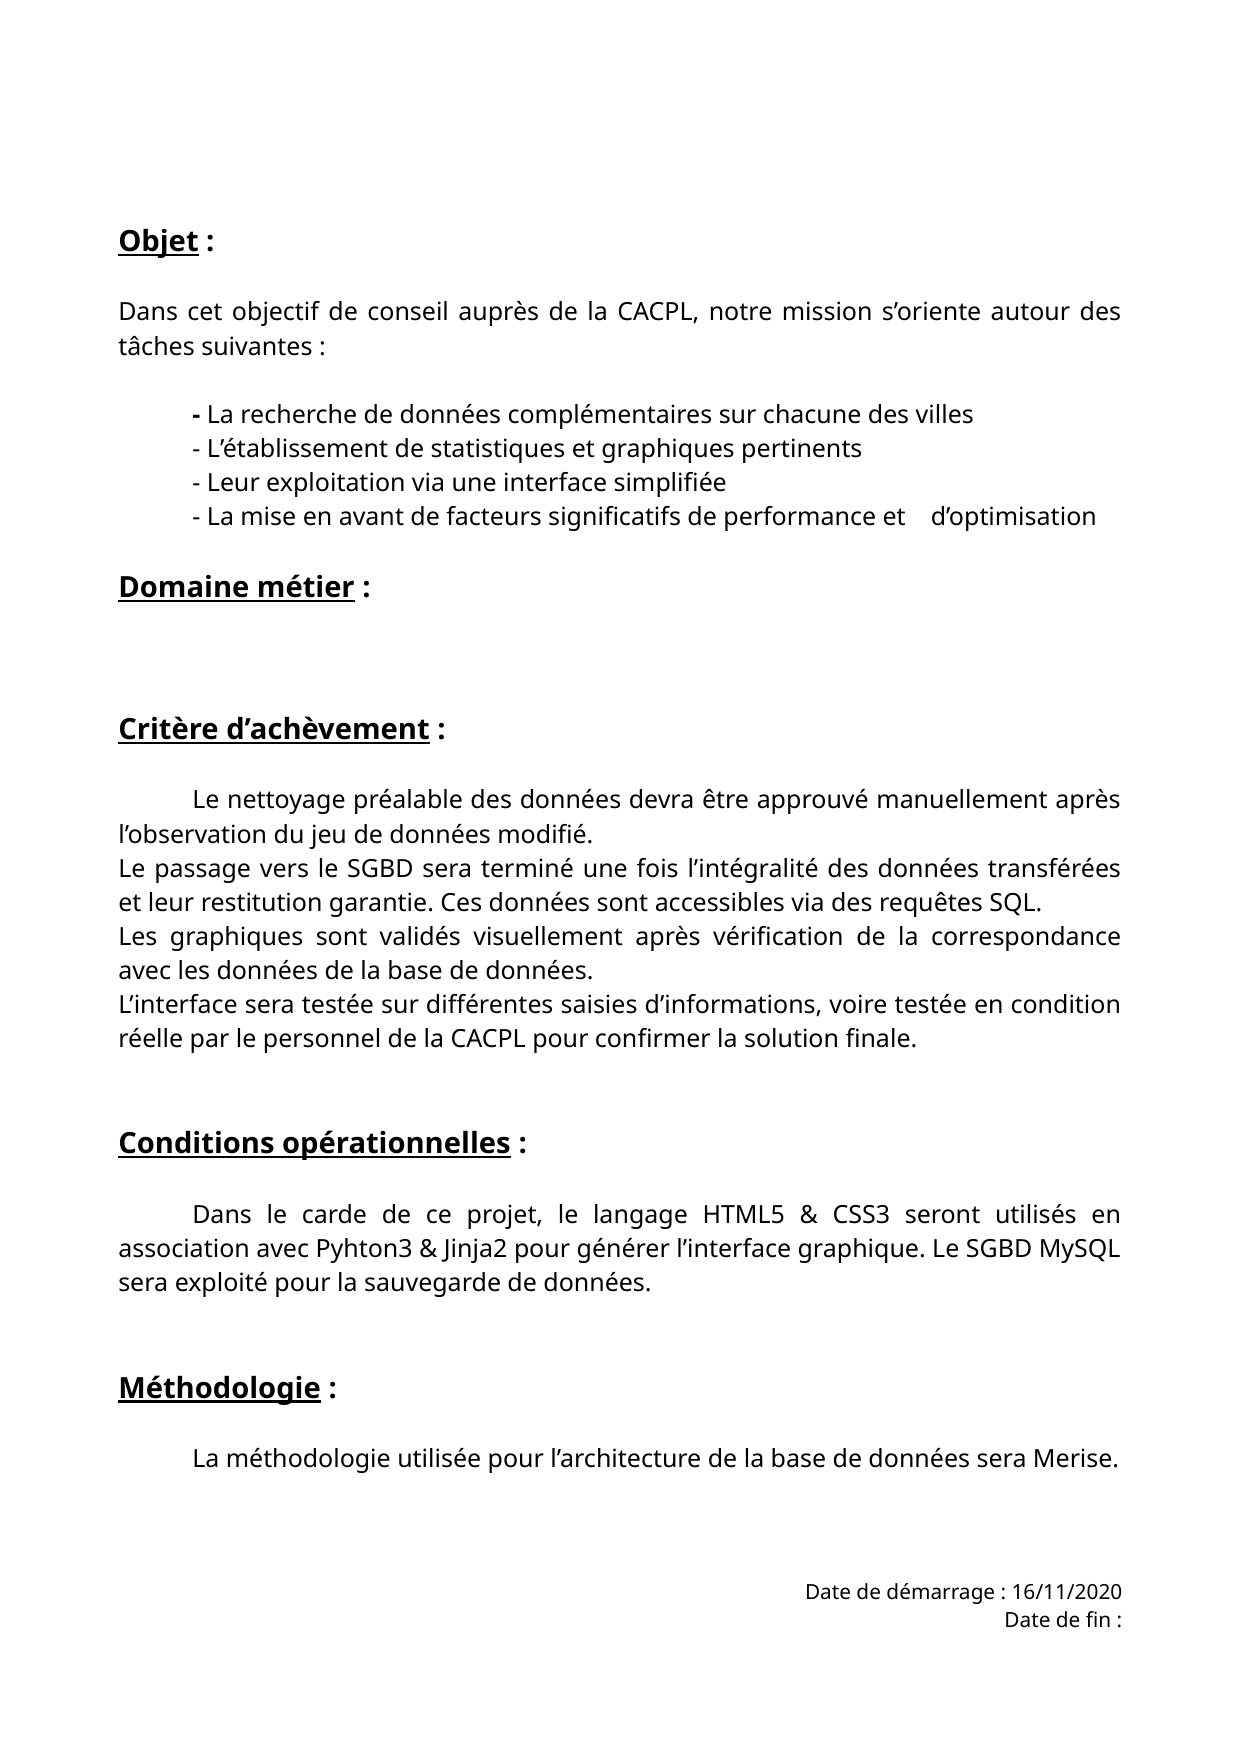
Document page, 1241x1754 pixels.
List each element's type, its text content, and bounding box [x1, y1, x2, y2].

text Dans le carde de ce projet, le langage HTML5 & CSS3 seront utilisés en association avec Pyhton3 & Jinja2 pour générer l’interface graphique. Le SGBD MySQL sera exploité pour la sauvegarde de données. [118, 1197, 1122, 1299]
text Dans cet objectif de conseil auprès de la CACPL, notre mission s’oriente autour des tâches suivantes : [118, 294, 1122, 362]
text - La recherche de données complémentaires sur chacune des villes [118, 396, 1122, 430]
text - L’établissement de statistiques et graphiques pertinents [118, 430, 1122, 464]
text Les graphiques sont validés visuellement après vérification de la correspondance avec les données de la base de données. [118, 918, 1122, 987]
text L’interface sera testée sur différentes saisies d’informations, voire testée en condition réelle par le personnel de la CACPL pour confirmer la solution finale. [118, 987, 1122, 1055]
text Critère d’achèvement : [118, 708, 1122, 748]
text Conditions opérationnelles : [118, 1123, 1122, 1162]
text Le nettoyage préalable des données devra être approuvé manuellement après l’observation du jeu de données modifié. [118, 782, 1122, 850]
text - La mise en avant de facteurs significatifs de performance et d’optimisation [118, 498, 1122, 532]
text Objet : [118, 220, 1122, 260]
text Domaine métier : [118, 567, 1122, 606]
text La méthodologie utilisée pour l’architecture de la base de données sera Merise. [118, 1441, 1122, 1475]
text Méthodologie : [118, 1367, 1122, 1407]
text Date de démarrage : 16/11/2020 [118, 1577, 1122, 1605]
text Le passage vers le SGBD sera terminé une fois l’intégralité des données transférées et leur restitution garantie. Ces données sont accessibles via des requêtes SQL. [118, 850, 1122, 918]
text - Leur exploitation via une interface simplifiée [118, 464, 1122, 498]
text Date de fin : [118, 1605, 1122, 1634]
